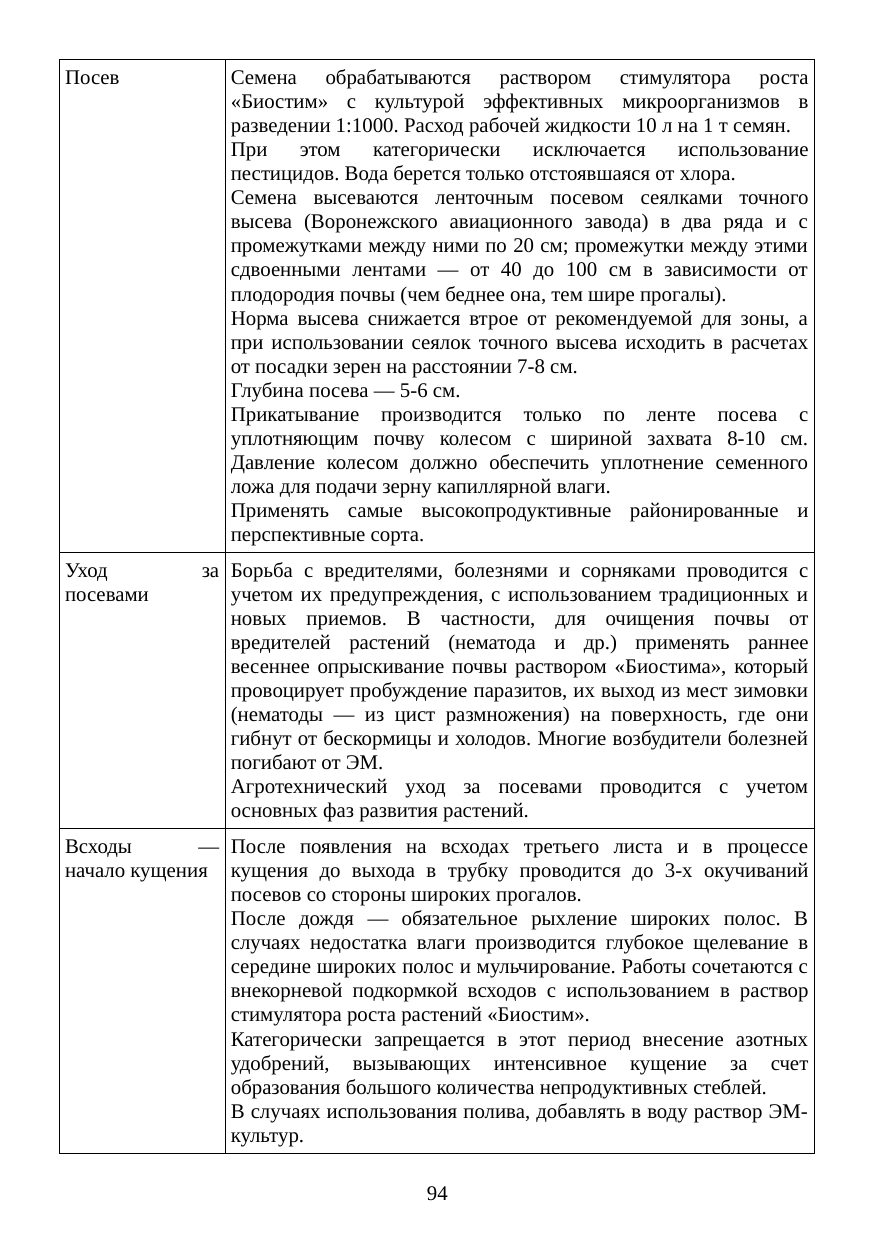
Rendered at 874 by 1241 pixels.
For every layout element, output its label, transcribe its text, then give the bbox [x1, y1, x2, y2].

table_cell Посев [60, 60, 225, 552]
table_cell Семена обрабатываются раствором стимулятора роста «Биостим» с культурой эффективных микроорганизмов в разведении 1:1000. Расход рабочей жидкости 10 л на 1 т семян. При этом категорически исключается использование пестицидов. Вода берется только отстоявшаяся от хлора. Семена высеваются ленточным посевом сеялками точного высева (Воронежского авиационного завода) в два ряда и с промежутками между ними по 20 см; промежутки между этими сдвоенными лентами — от 40 до 100 см в зависимости от плодородия почвы (чем беднее она, тем шире прогалы). Норма высева снижается втрое от рекомендуемой для зоны, а при использовании сеялок точного высева исходить в расчетах от посадки зерен на расстоянии 7-8 см. Глубина посева — 5-6 см. Прикатывание производится только по ленте посева с уплотняющим почву колесом с шириной захвата 8-10 см. Давление колесом должно обеспечить уплотнение семенного ложа для подачи зерну капиллярной влаги. Применять самые высокопродуктивные районированные и перспективные сорта. [226, 60, 814, 552]
table_cell Борьба с вредителями, болезнями и сорняками проводится с учетом их предупреждения, с использованием традиционных и новых приемов. В частности, для очищения почвы от вредителей растений (нематода и др.) применять раннее весеннее опрыскивание почвы раствором «Биостима», который провоцирует пробуждение паразитов, их выход из мест зимовки (нематоды — из цист размножения) на поверхность, где они гибнут от бескормицы и холодов. Многие возбудители болезней погибают от ЭМ. Агротехнический уход за посевами проводится с учетом основных фаз развития растений. [226, 553, 814, 828]
table_cell Всходы — начало кущения [60, 829, 225, 1152]
table_cell Уход за посевами [60, 553, 225, 828]
table_cell После появления на всходах третьего листа и в процессе кущения до выхода в трубку проводится до 3-х окучиваний посевов со стороны широких прогалов. После дождя — обязательное рыхление широких полос. В случаях недостатка влаги производится глубокое щелевание в середине широких полос и мульчирование. Работы сочетаются с внекорневой подкормкой всходов с использованием в раствор стимулятора роста растений «Биостим». Категорически запрещается в этот период внесение азотных удобрений, вызывающих интенсивное кущение за счет образования большого количества непродуктивных стеблей. В случаях использования полива, добавлять в воду раствор ЭМ-культур. [226, 829, 814, 1152]
